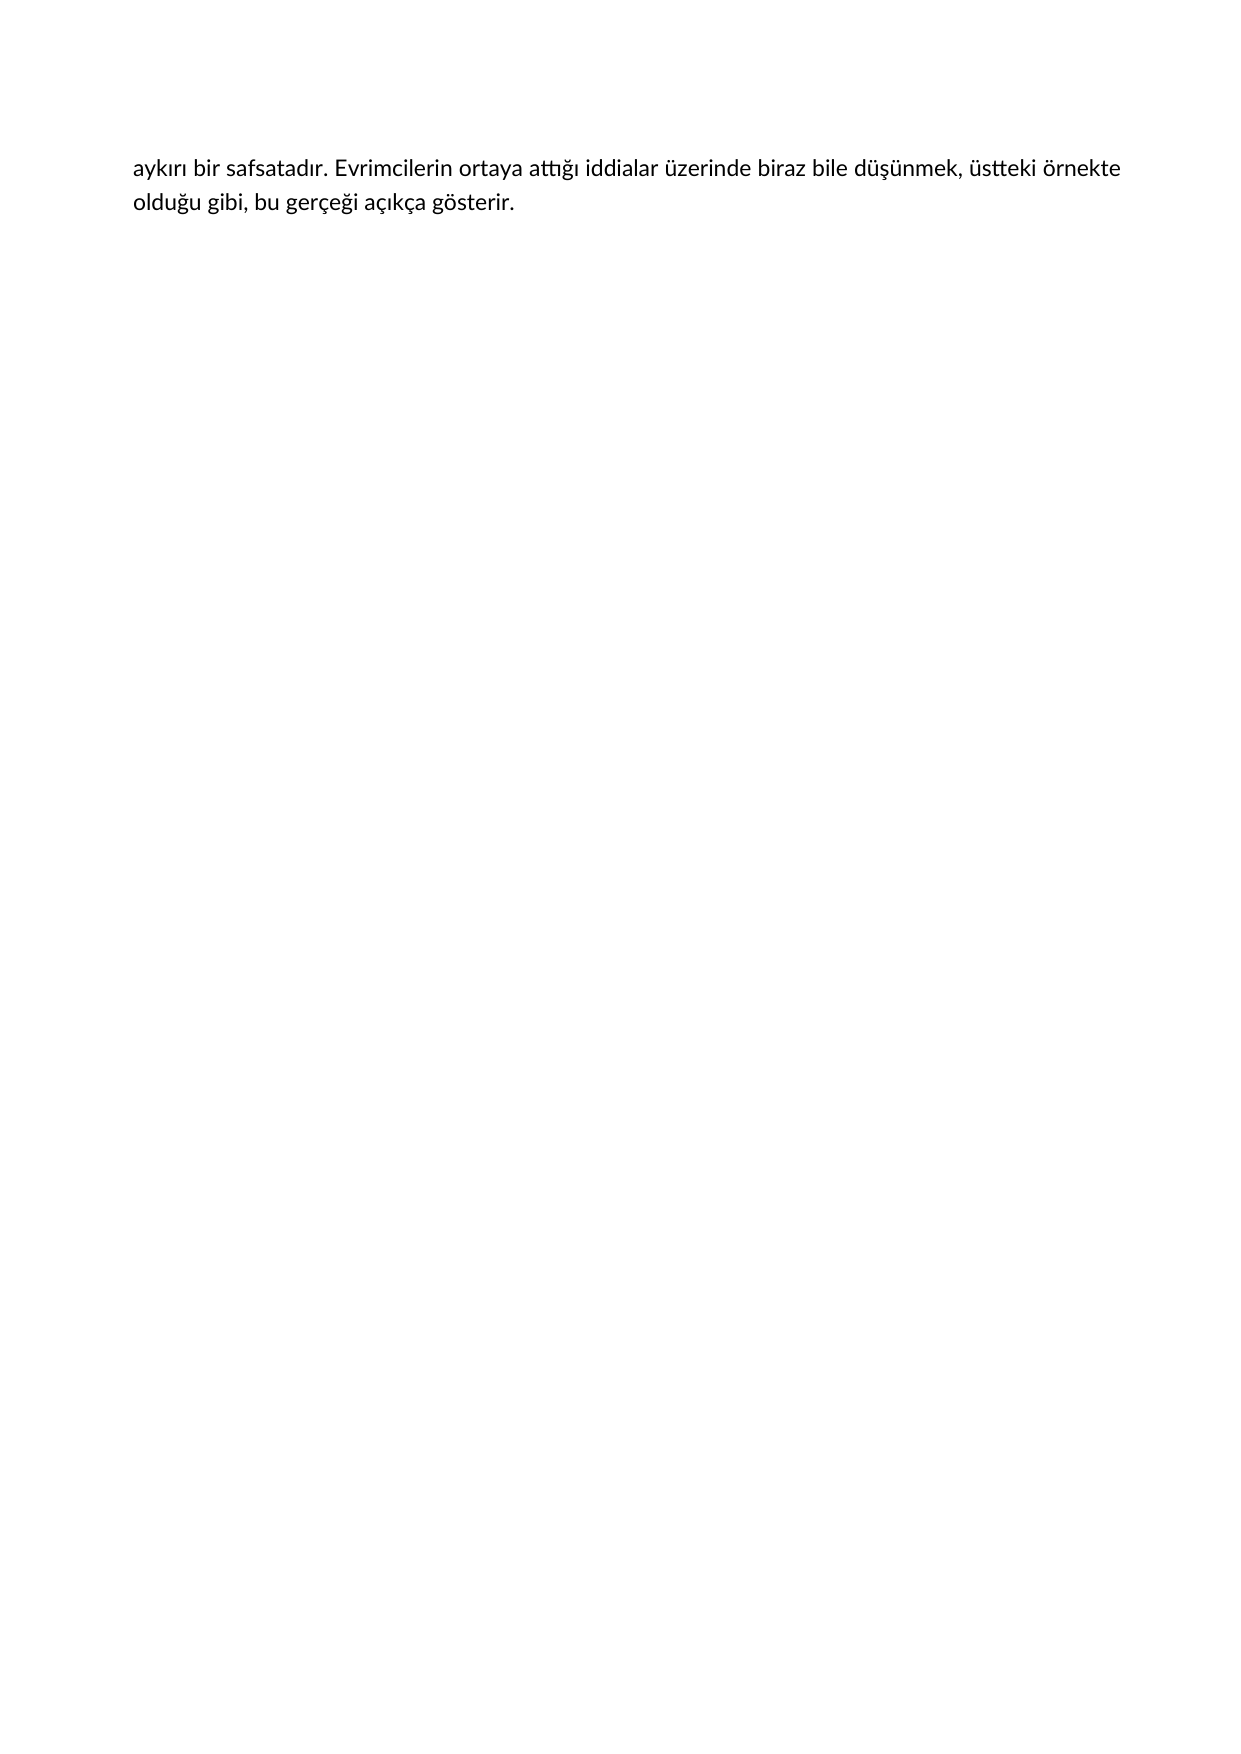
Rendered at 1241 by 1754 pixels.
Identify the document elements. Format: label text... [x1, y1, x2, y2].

text aykırı bir safsatadır. Evrimcilerin ortaya attığı iddialar üzerinde biraz bile düşünmek, üstteki örnekte olduğu gibi, bu gerçeği açıkça gösterir. [133, 150, 1123, 217]
